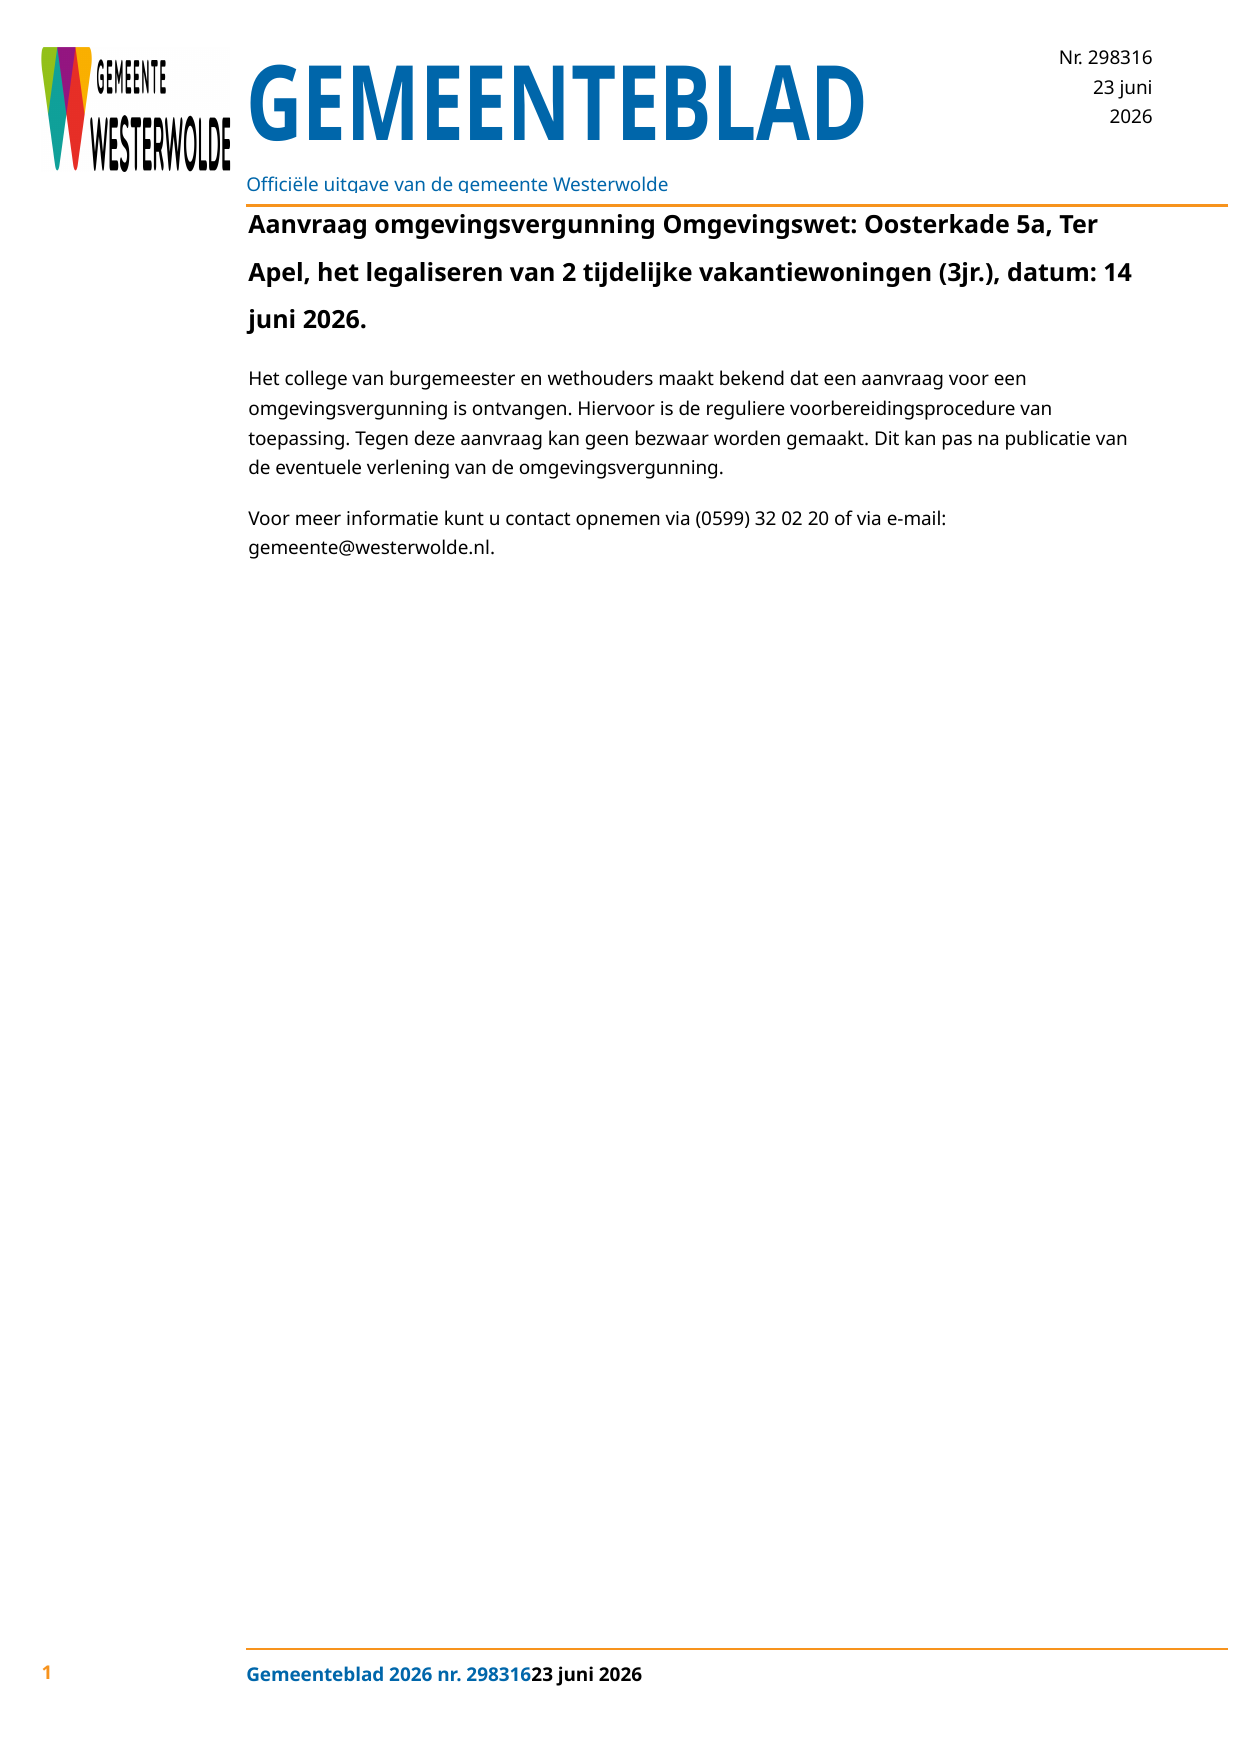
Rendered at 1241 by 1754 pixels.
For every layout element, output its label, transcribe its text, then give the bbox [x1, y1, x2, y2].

picture [41, 47, 231, 172]
text Het college van burgemeester en wethouders maakt bekend dat een aanvraag voor een omgevingsvergunning is ontvangen. Hiervoor is de reguliere voorbereidingsprocedure van toepassing. Tegen deze aanvraag kan geen bezwaar worden gemaakt. Dit kan pas na publicatie van de eventuele verlening van de omgevingsvergunning. [248, 366, 1152, 480]
text Voor meer informatie kunt u contact opnemen via (0599) 32 02 20 of via e-mail: gemeente@westerwolde.nl. [248, 505, 1152, 560]
text Aanvraag omgevingsvergunning Omgevingswet: Oosterkade 5a, Ter Apel, het legaliseren van 2 tijdelijke vakantiewoningen (3jr.), datum: 14 juni 2026. [248, 207, 1152, 336]
